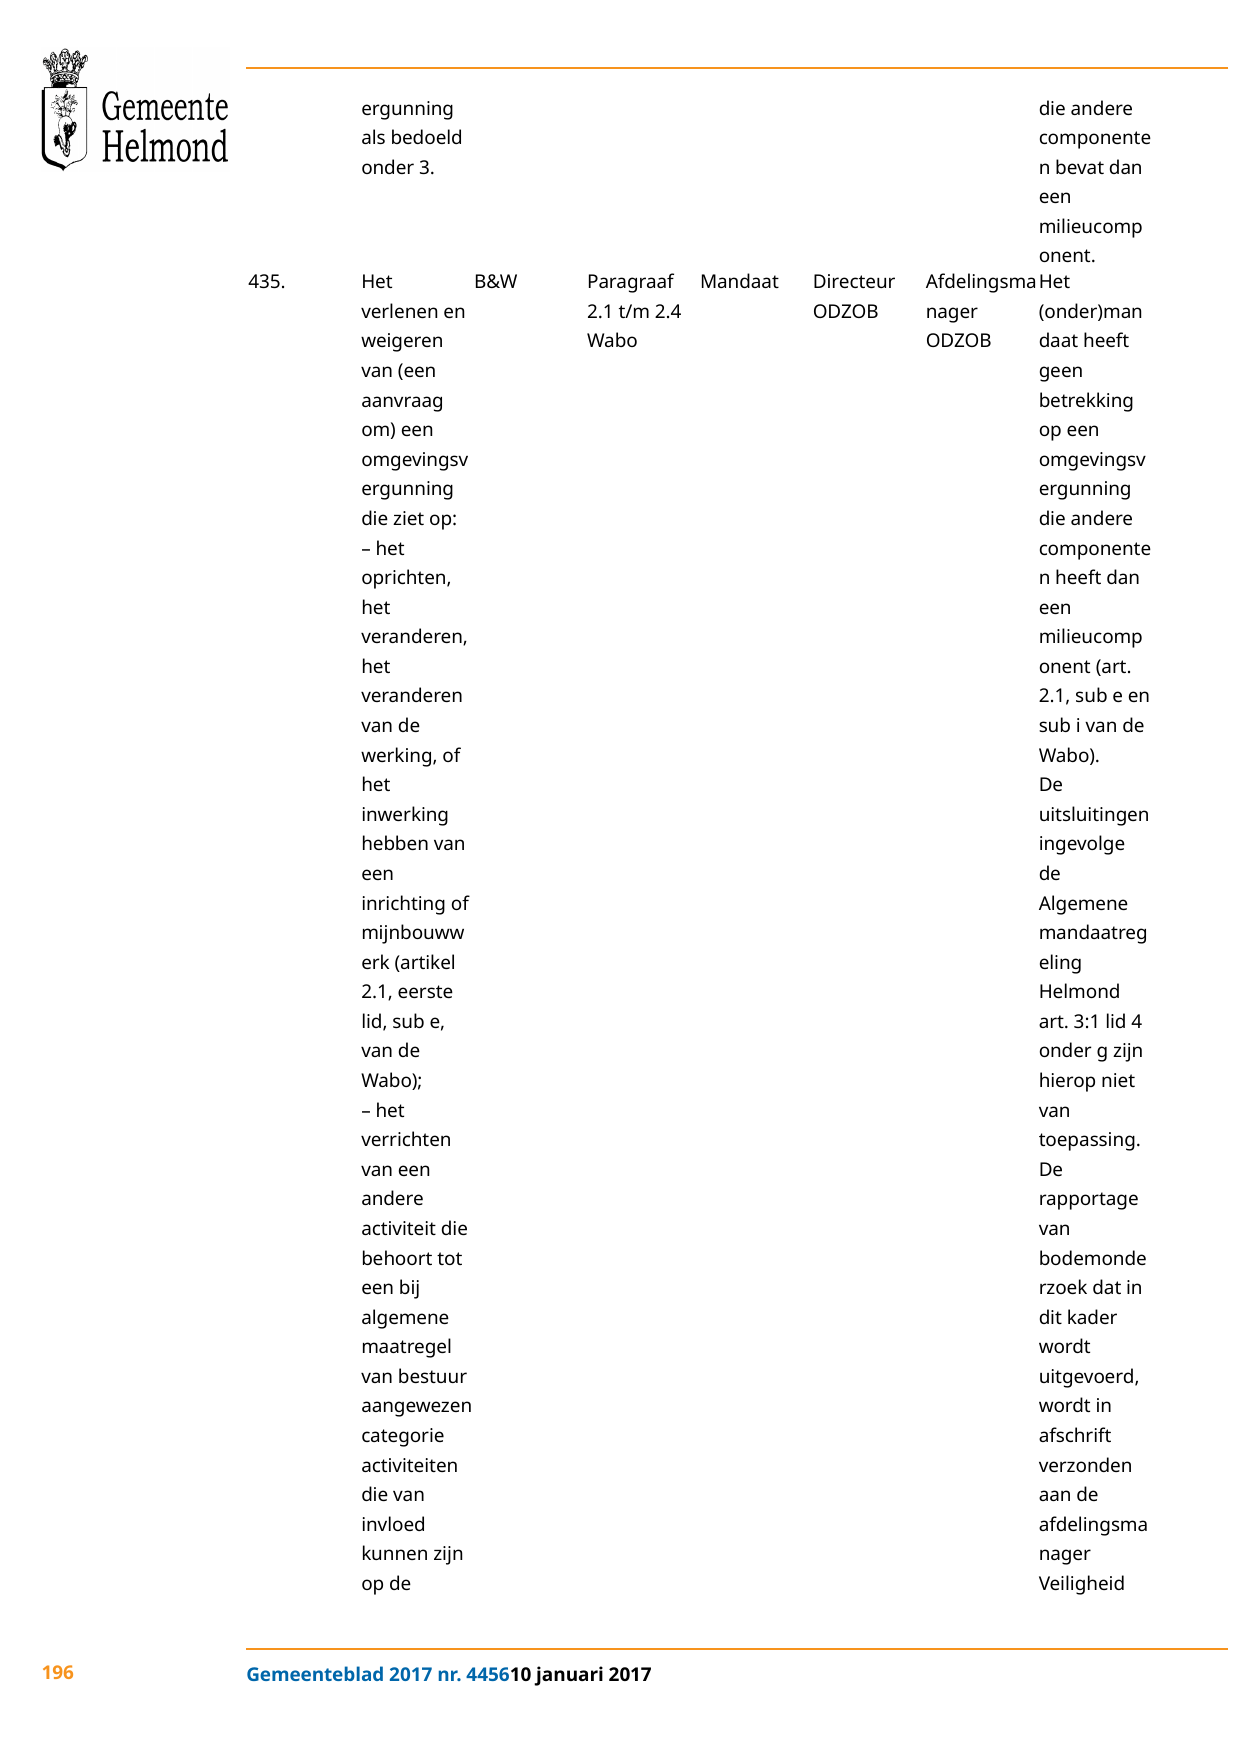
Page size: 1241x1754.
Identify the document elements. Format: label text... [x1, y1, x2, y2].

table_cell Afdelingsmanager ODZOB [926, 269, 1038, 1596]
table_cell Paragraaf 2.1 t/m 2.4 Wabo [587, 269, 700, 1596]
table_cell B&W [474, 269, 587, 1596]
table_cell 435. [248, 269, 361, 1596]
table_cell [700, 95, 813, 268]
table_cell Het verlenen en weigeren van (een aanvraag om) een omgevingsvergunning die ziet op: – het oprichten, het veranderen, het veranderen van de werking, of het inwerking hebben van een inrichting of mijnbouwwerk (artikel 2.1, eerste lid, sub e, van de Wabo); – het verrichten van een andere activiteit die behoort tot een bij algemene maatregel van bestuur aangewezen categorie activiteiten die van invloed kunnen zijn op de [361, 269, 474, 1596]
table_cell Het (onder)mandaat heeft geen betrekking op een omgevingsvergunning die andere componenten heeft dan een milieucomponent (art. 2.1, sub e en sub i van de Wabo). De uitsluitingen ingevolge de Algemene mandaatregeling Helmond art. 3:1 lid 4 onder g zijn hierop niet van toepassing. De rapportage van bodemonderzoek dat in dit kader wordt uitgevoerd, wordt in afschrift verzonden aan de afdelingsmanager Veiligheid [1039, 269, 1152, 1596]
table_cell [248, 95, 361, 268]
table_cell [926, 95, 1038, 268]
table_cell ergunning als bedoeld onder 3. [361, 95, 474, 268]
table_cell [587, 95, 700, 268]
picture [41, 47, 231, 172]
table_cell [474, 95, 587, 268]
table_cell die andere componenten bevat dan een milieucomponent. [1039, 95, 1152, 268]
table_cell Directeur ODZOB [813, 269, 926, 1596]
table_cell [813, 95, 926, 268]
table_cell Mandaat [700, 269, 813, 1596]
